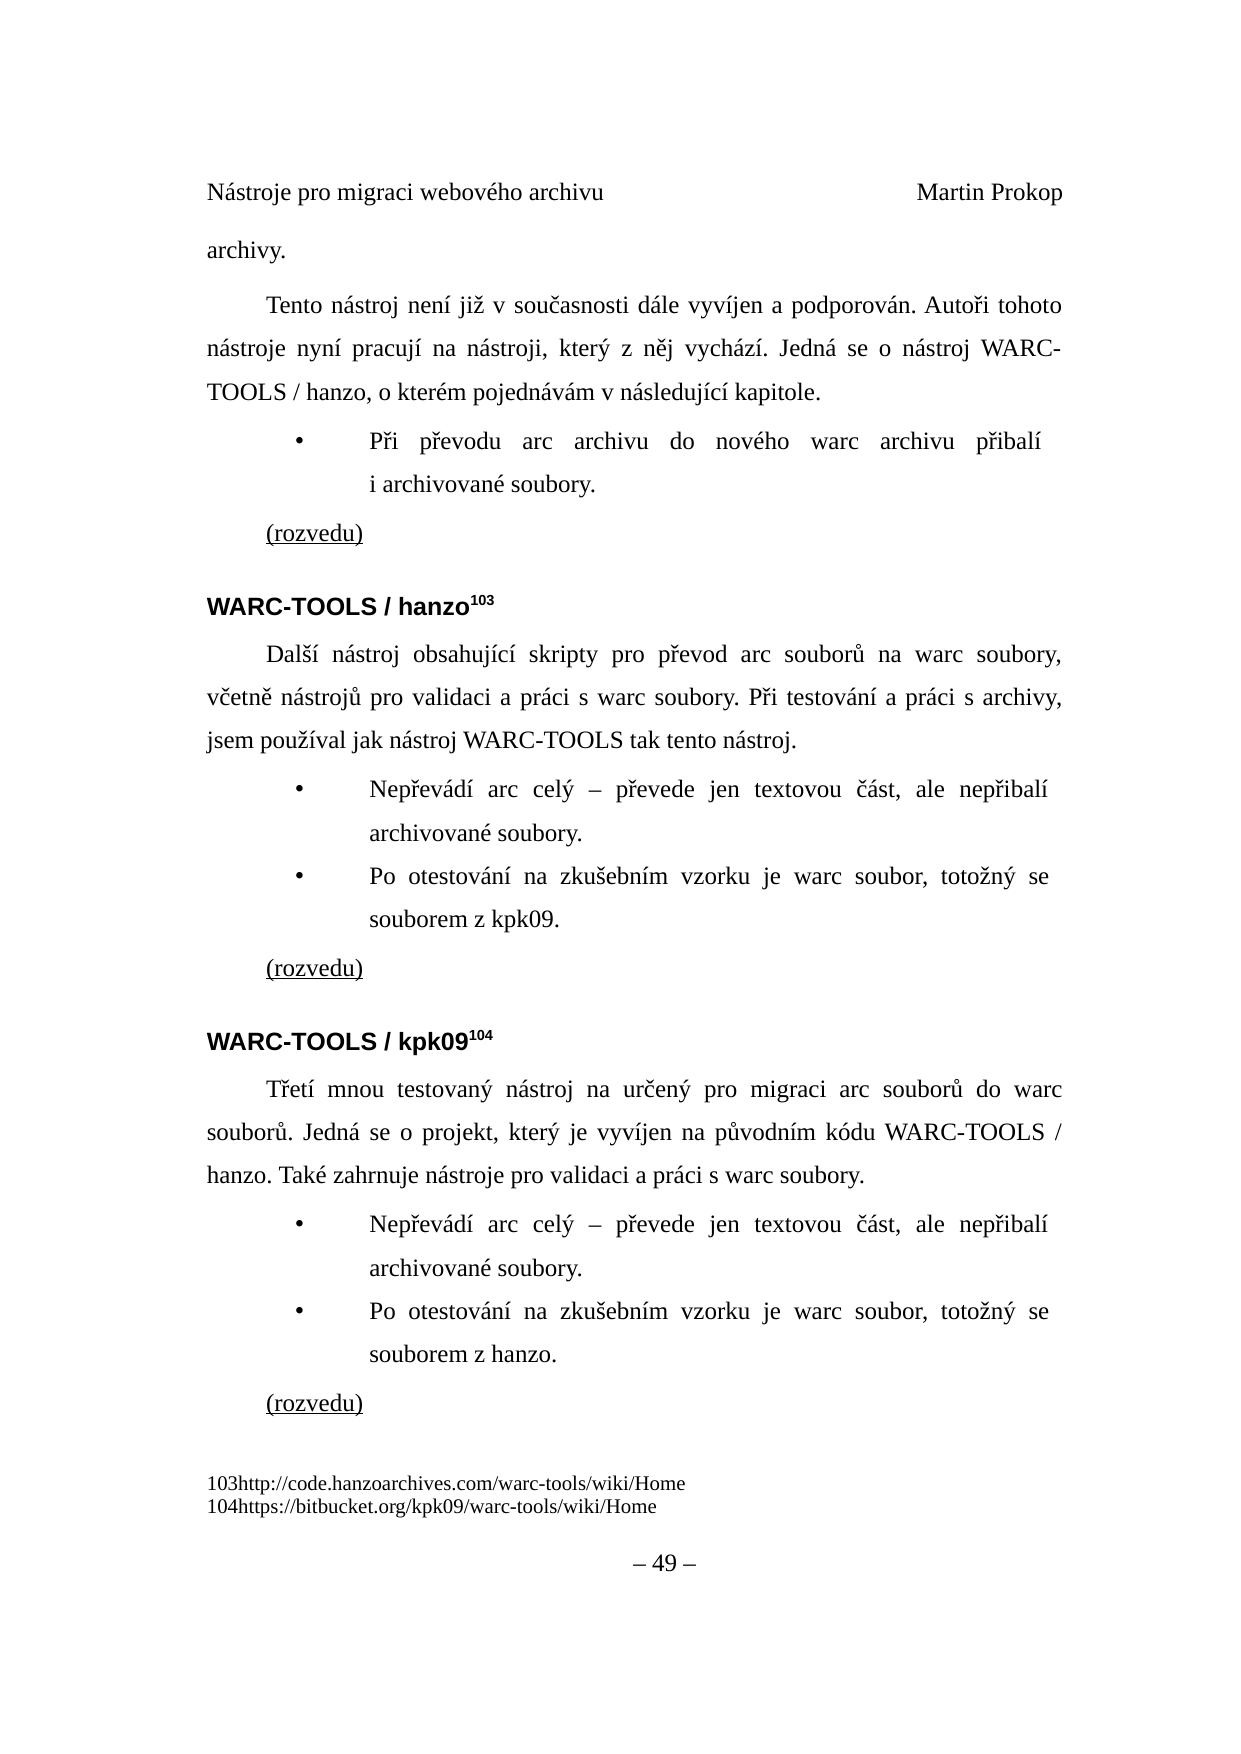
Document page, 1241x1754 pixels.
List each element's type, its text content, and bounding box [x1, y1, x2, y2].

text (rozvedu) [207, 1388, 1063, 1417]
subtitle WARC-TOOLS / kpk09 [207, 1027, 1063, 1056]
text Třetí mnou testovaný nástroj na určený pro migraci arc souborů do warc souborů. Jedná se o projekt, který je vyvíjen na původním kódu WARC-TOOLS / hanzo. Také zahrnuje nástroje pro validaci a práci s warc soubory. [207, 1074, 1063, 1189]
text archivy. [207, 235, 1063, 264]
list Po otestování na zkušebním vzorku je warc soubor, totožný se souborem z kpk09. [295, 861, 1063, 933]
text (rozvedu) [207, 518, 1063, 547]
list Po otestování na zkušebním vzorku je warc soubor, totožný se souborem z hanzo. [295, 1296, 1063, 1368]
text (rozvedu) [207, 953, 1063, 982]
list Nepřevádí arc celý – převede jen textovou část, ale nepřibalí archivované soubory. [295, 1209, 1063, 1281]
text Tento nástroj není již v současnosti dále vyvíjen a podporován. Autoři tohoto nástroje nyní pracují na nástroji, který z něj vychází. Jedná se o nástroj WARC-TOOLS / hanzo, o kterém pojednávám v následující kapitole. [207, 290, 1063, 405]
list Při převodu arc archivu do nového warc archivu přibalí i archivované soubory. [295, 426, 1063, 498]
list Nepřevádí arc celý – převede jen textovou část, ale nepřibalí archivované soubory. [295, 774, 1063, 846]
text http://code.hanzoarchives.com/warc-tools/wiki/Home [207, 1470, 1063, 1494]
text https://bitbucket.org/kpk09/warc-tools/wiki/Home [207, 1494, 1063, 1518]
subtitle WARC-TOOLS / hanzo [207, 592, 1063, 621]
text Další nástroj obsahující skripty pro převod arc souborů na warc soubory, včetně nástrojů pro validaci a práci s warc soubory. Při testování a práci s archivy, jsem používal jak nástroj WARC-TOOLS tak tento nástroj. [207, 639, 1063, 754]
